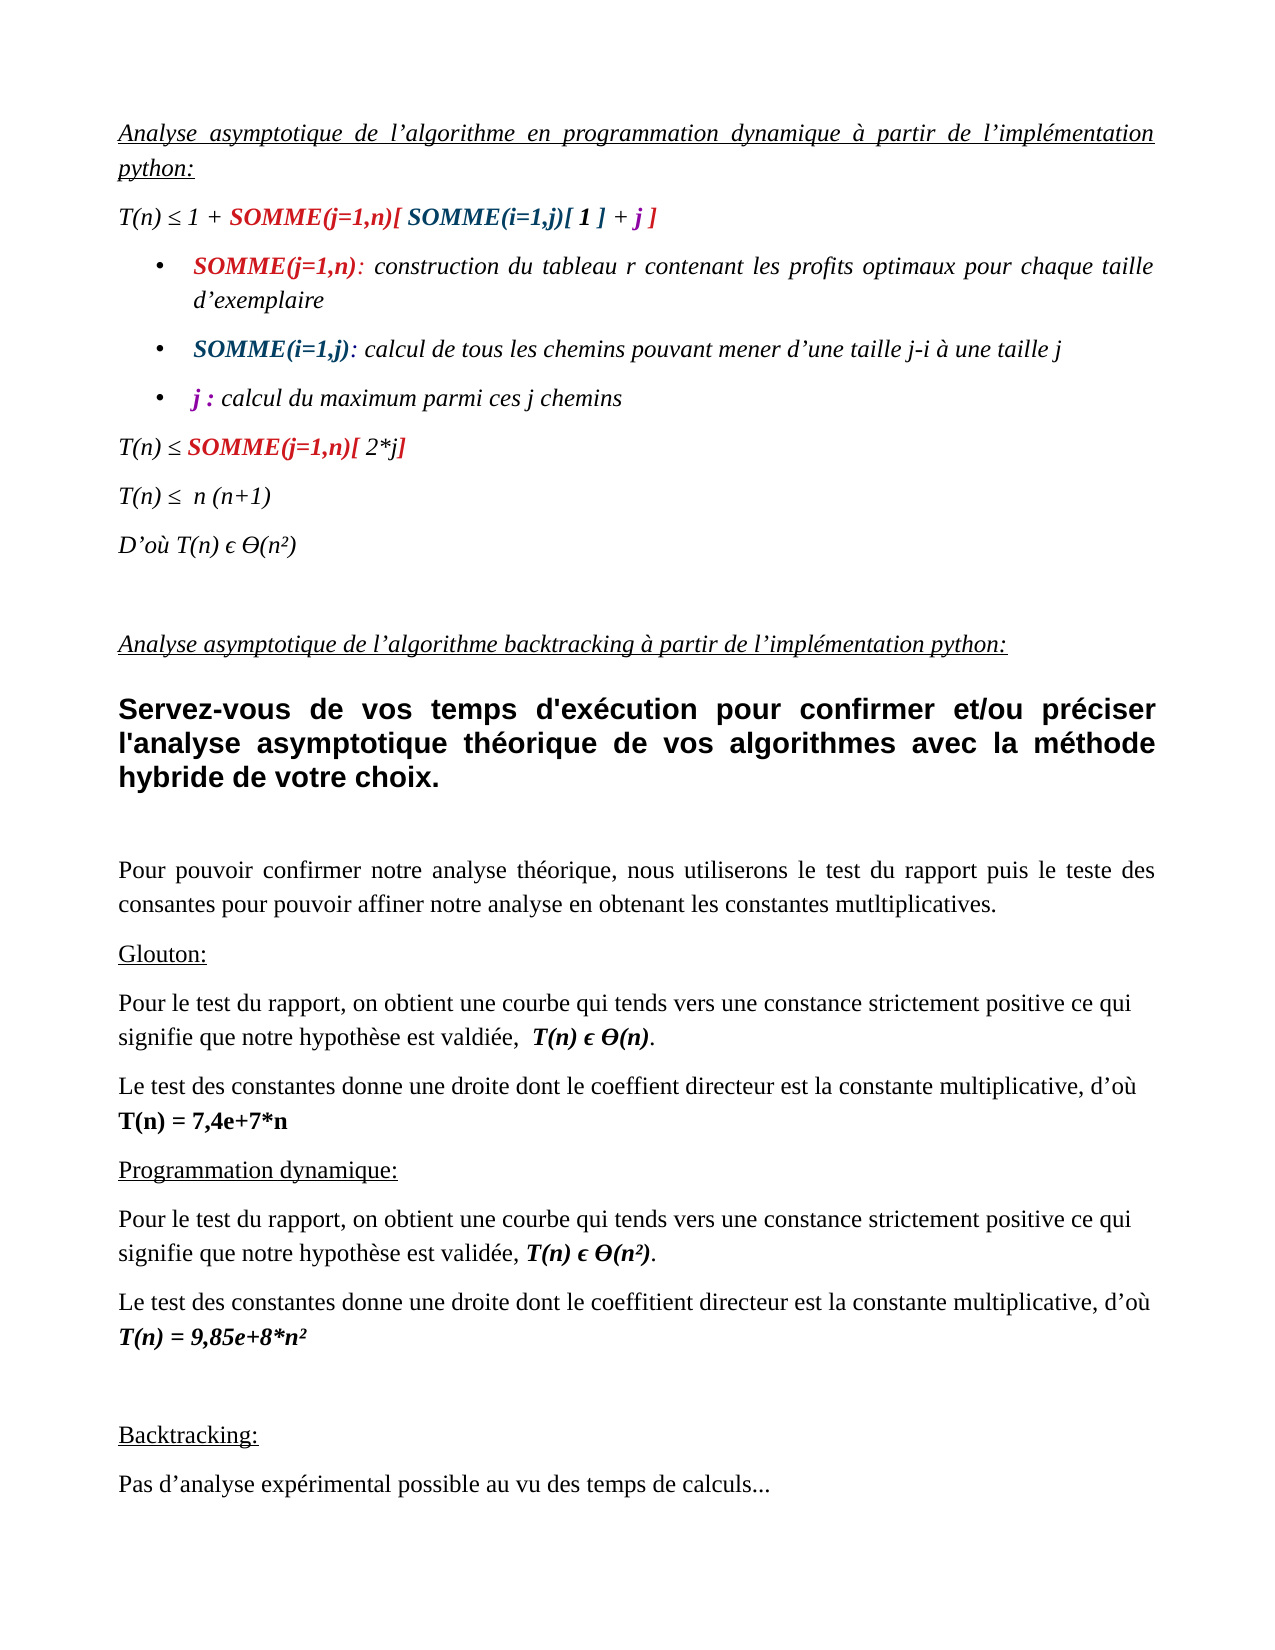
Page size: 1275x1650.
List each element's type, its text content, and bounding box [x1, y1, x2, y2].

text Programmation dynamique: [118, 1155, 1157, 1183]
subtitle Servez-vous de vos temps d'exécution pour confirmer et/ou préciser l'analyse asymptotique théorique de vos algorithmes avec la méthode hybride de votre choix. [118, 692, 1157, 793]
list SOMME(j=1,n): construction du tableau r contenant les profits optimaux pour chaque taille d’exemplaire [156, 251, 1157, 314]
text Pour le test du rapport, on obtient une courbe qui tends vers une constance strictement positive ce qui signifie que notre hypothèse est valdiée, T(n) ϵ ϴ(n). [118, 988, 1157, 1051]
text Backtracking: [118, 1420, 1157, 1449]
list SOMME(i=1,j): calcul de tous les chemins pouvant mener d’une taille j-i à une taille j [156, 334, 1157, 363]
list j : calcul du maximum parmi ces j chemins [156, 383, 1157, 412]
text D’où T(n) ϵ ϴ(n²) [118, 531, 1157, 559]
text Pas d’analyse expérimental possible au vu des temps de calculs... [118, 1469, 1157, 1498]
text Analyse asymptotique de l’algorithme en programmation dynamique à partir de l’implémentation python: [118, 118, 1157, 181]
text T(n) ≤ SOMME(j=1,n)[ 2*j] [118, 432, 1157, 461]
text Pour pouvoir confirmer notre analyse théorique, nous utiliserons le test du rapport puis le teste des consantes pour pouvoir affiner notre analyse en obtenant les constantes mutltiplicatives. [118, 855, 1157, 918]
text Le test des constantes donne une droite dont le coeffitient directeur est la constante multiplicative, d’où T(n) = 9,85e+8*n² [118, 1287, 1157, 1351]
text T(n) ≤ 1 + SOMME(j=1,n)[ SOMME(i=1,j)[ 1 ] + j ] [118, 202, 1157, 230]
text Le test des constantes donne une droite dont le coeffient directeur est la constante multiplicative, d’où T(n) = 7,4e+7*n [118, 1071, 1157, 1134]
text Analyse asymptotique de l’algorithme backtracking à partir de l’implémentation python: [118, 629, 1157, 657]
text Pour le test du rapport, on obtient une courbe qui tends vers une constance strictement positive ce qui signifie que notre hypothèse est validée, T(n) ϵ ϴ(n²). [118, 1204, 1157, 1267]
text T(n) ≤ n (n+1) [118, 481, 1157, 510]
text Glouton: [118, 939, 1157, 967]
